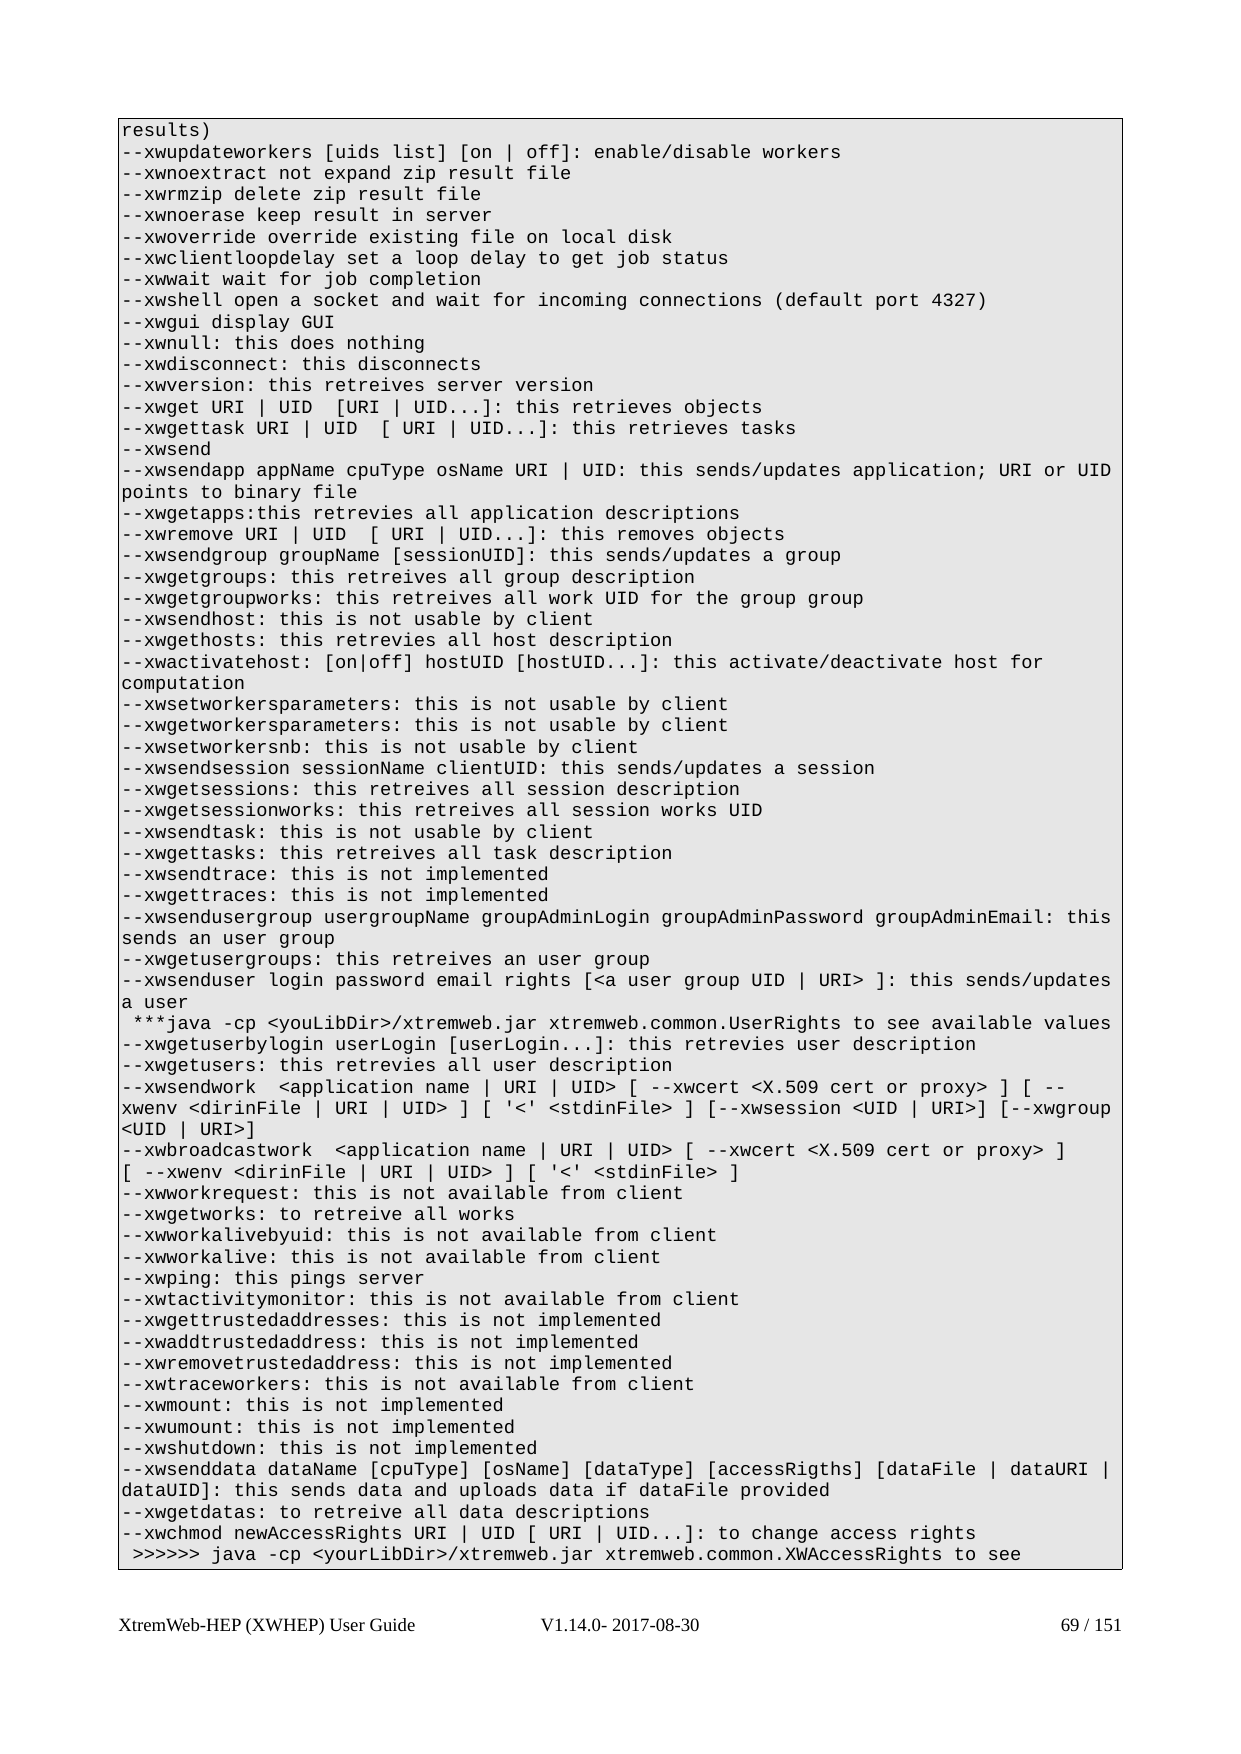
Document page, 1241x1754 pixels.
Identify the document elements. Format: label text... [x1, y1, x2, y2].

text --xwremove URI | UID [ URI | UID...]: this removes objects [119, 522, 1122, 543]
text --xwsendapp appName cpuType osName URI | UID: this sends/updates application; URI or UID points to binary file [119, 458, 1122, 501]
text --xwgetgroups: this retreives all group description [119, 564, 1122, 586]
text --xwversion: this retreives server version [119, 373, 1122, 394]
text --xwshell open a socket and wait for incoming connections (default port 4327) [119, 288, 1122, 309]
text --xwsetworkersnb: this is not usable by client [119, 734, 1122, 756]
text --xwmount: this is not implemented [119, 1393, 1122, 1414]
text --xwnoerase keep result in server [119, 203, 1122, 224]
text --xwnull: this does nothing [119, 331, 1122, 352]
text --xwgettrustedaddresses: this is not implemented [119, 1308, 1122, 1329]
text --xwwait wait for job completion [119, 267, 1122, 288]
text --xwworkalive: this is not available from client [119, 1244, 1122, 1266]
text --xwgetgroupworks: this retreives all work UID for the group group [119, 586, 1122, 607]
text results) [119, 119, 1122, 139]
text ***java -cp <youLibDir>/xtremweb.jar xtremweb.common.UserRights to see available values [119, 1011, 1122, 1032]
text --xwgettraces: this is not implemented [119, 883, 1122, 904]
text --xwbroadcastwork <application name | URI | UID> [ --xwcert <X.509 cert or proxy> ] [ --xwenv <dirinFile | URI | UID> ] [ '<' <stdinFile> ] [119, 1138, 1122, 1181]
text --xwsenddata dataName [cpuType] [osName] [dataType] [accessRigths] [dataFile | dataURI | dataUID]: this sends data and uploads data if dataFile provided [119, 1457, 1122, 1499]
text --xwsendhost: this is not usable by client [119, 607, 1122, 628]
text --xwgetapps:this retrevies all application descriptions [119, 501, 1122, 522]
text --xwgui display GUI [119, 309, 1122, 331]
text --xwrmzip delete zip result file [119, 182, 1122, 203]
text --xwtactivitymonitor: this is not available from client [119, 1287, 1122, 1308]
text --xwgetsessions: this retreives all session description [119, 777, 1122, 798]
text --xwsendsession sessionName clientUID: this sends/updates a session [119, 756, 1122, 777]
text --xwworkrequest: this is not available from client [119, 1181, 1122, 1202]
text --xwumount: this is not implemented [119, 1414, 1122, 1436]
text --xwupdateworkers [uids list] [on | off]: enable/disable workers [119, 139, 1122, 161]
text --xwclientloopdelay set a loop delay to get job status [119, 246, 1122, 267]
text --xwgetdatas: to retreive all data descriptions [119, 1499, 1122, 1521]
text --xwoverride override existing file on local disk [119, 224, 1122, 246]
text --xwshutdown: this is not implemented [119, 1436, 1122, 1457]
text --xwsendwork <application name | URI | UID> [ --xwcert <X.509 cert or proxy> ] [ --xwenv <dirinFile | URI | UID> ] [ '<' <stdinFile> ] [--xwsession <UID | URI>] [--xwgroup <UID | URI>] [119, 1074, 1122, 1138]
text --xwgettask URI | UID [ URI | UID...]: this retrieves tasks [119, 416, 1122, 437]
text --xwworkalivebyuid: this is not available from client [119, 1223, 1122, 1244]
text --xwdisconnect: this disconnects [119, 352, 1122, 373]
text --xwgetworks: to retreive all works [119, 1202, 1122, 1223]
text --xwgetuserbylogin userLogin [userLogin...]: this retrevies user description [119, 1032, 1122, 1053]
text --xwgetusers: this retrevies all user description [119, 1053, 1122, 1074]
text --xwsendtrace: this is not implemented [119, 862, 1122, 883]
text --xwgetsessionworks: this retreives all session works UID [119, 798, 1122, 819]
text --xwactivatehost: [on|off] hostUID [hostUID...]: this activate/deactivate host for computation [119, 649, 1122, 692]
text --xwping: this pings server [119, 1266, 1122, 1287]
text --xwchmod newAccessRights URI | UID [ URI | UID...]: to change access rights [119, 1521, 1122, 1542]
text >>>>>> java -cp <yourLibDir>/xtremweb.jar xtremweb.common.XWAccessRights to see [119, 1542, 1122, 1569]
text --xwgethosts: this retrevies all host description [119, 628, 1122, 649]
text --xwget URI | UID [URI | UID...]: this retrieves objects [119, 394, 1122, 416]
text --xwsend [119, 437, 1122, 458]
text --xwsendtask: this is not usable by client [119, 819, 1122, 841]
text --xwsendgroup groupName [sessionUID]: this sends/updates a group [119, 543, 1122, 564]
text --xwgettasks: this retreives all task description [119, 841, 1122, 862]
text --xwsendusergroup usergroupName groupAdminLogin groupAdminPassword groupAdminEmail: this sends an user group [119, 904, 1122, 947]
text --xwnoextract not expand zip result file [119, 161, 1122, 182]
text --xwtraceworkers: this is not available from client [119, 1372, 1122, 1393]
text --xwsetworkersparameters: this is not usable by client [119, 692, 1122, 713]
text --xwgetusergroups: this retreives an user group [119, 947, 1122, 968]
text --xwsenduser login password email rights [<a user group UID | URI> ]: this sends/updates a user [119, 968, 1122, 1011]
text --xwremovetrustedaddress: this is not implemented [119, 1351, 1122, 1372]
text --xwaddtrustedaddress: this is not implemented [119, 1329, 1122, 1351]
text --xwgetworkersparameters: this is not usable by client [119, 713, 1122, 734]
